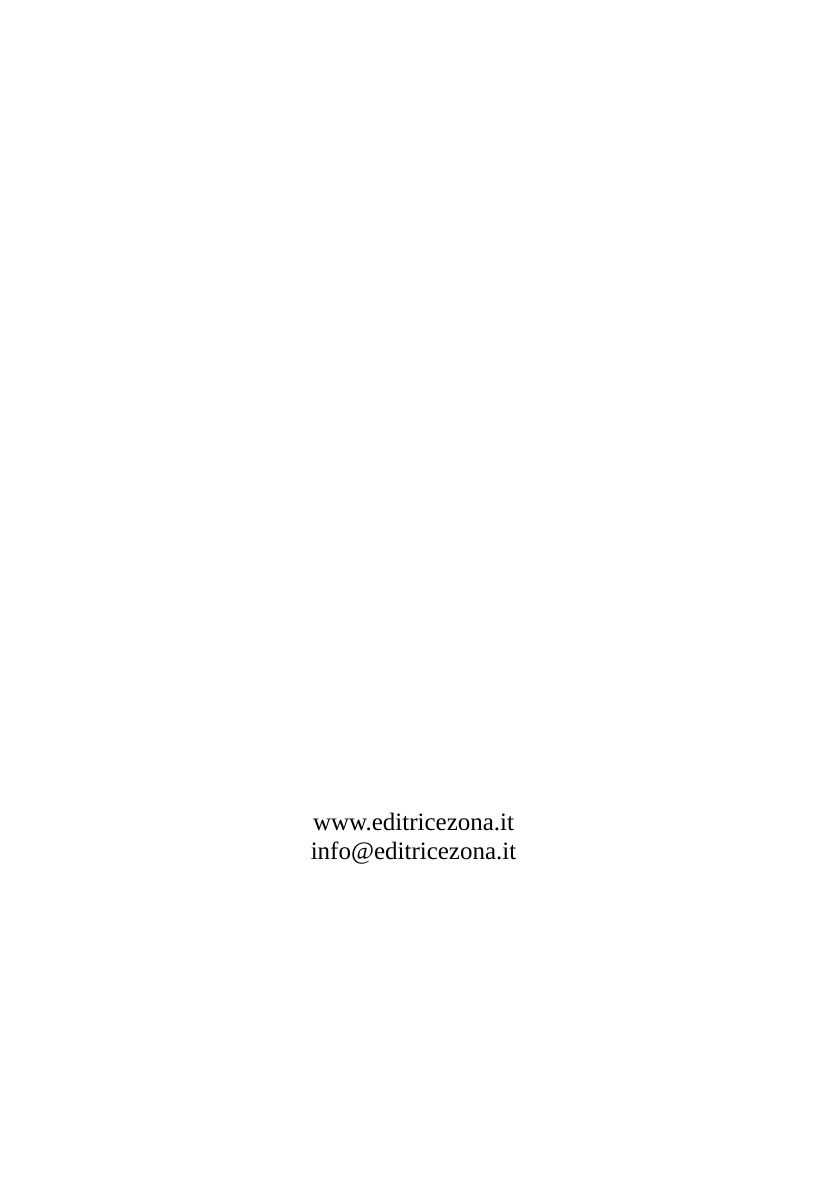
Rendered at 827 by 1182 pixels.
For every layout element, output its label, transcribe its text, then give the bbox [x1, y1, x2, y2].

text www.editricezona.it [88, 807, 738, 836]
text info@editricezona.it [88, 836, 738, 865]
